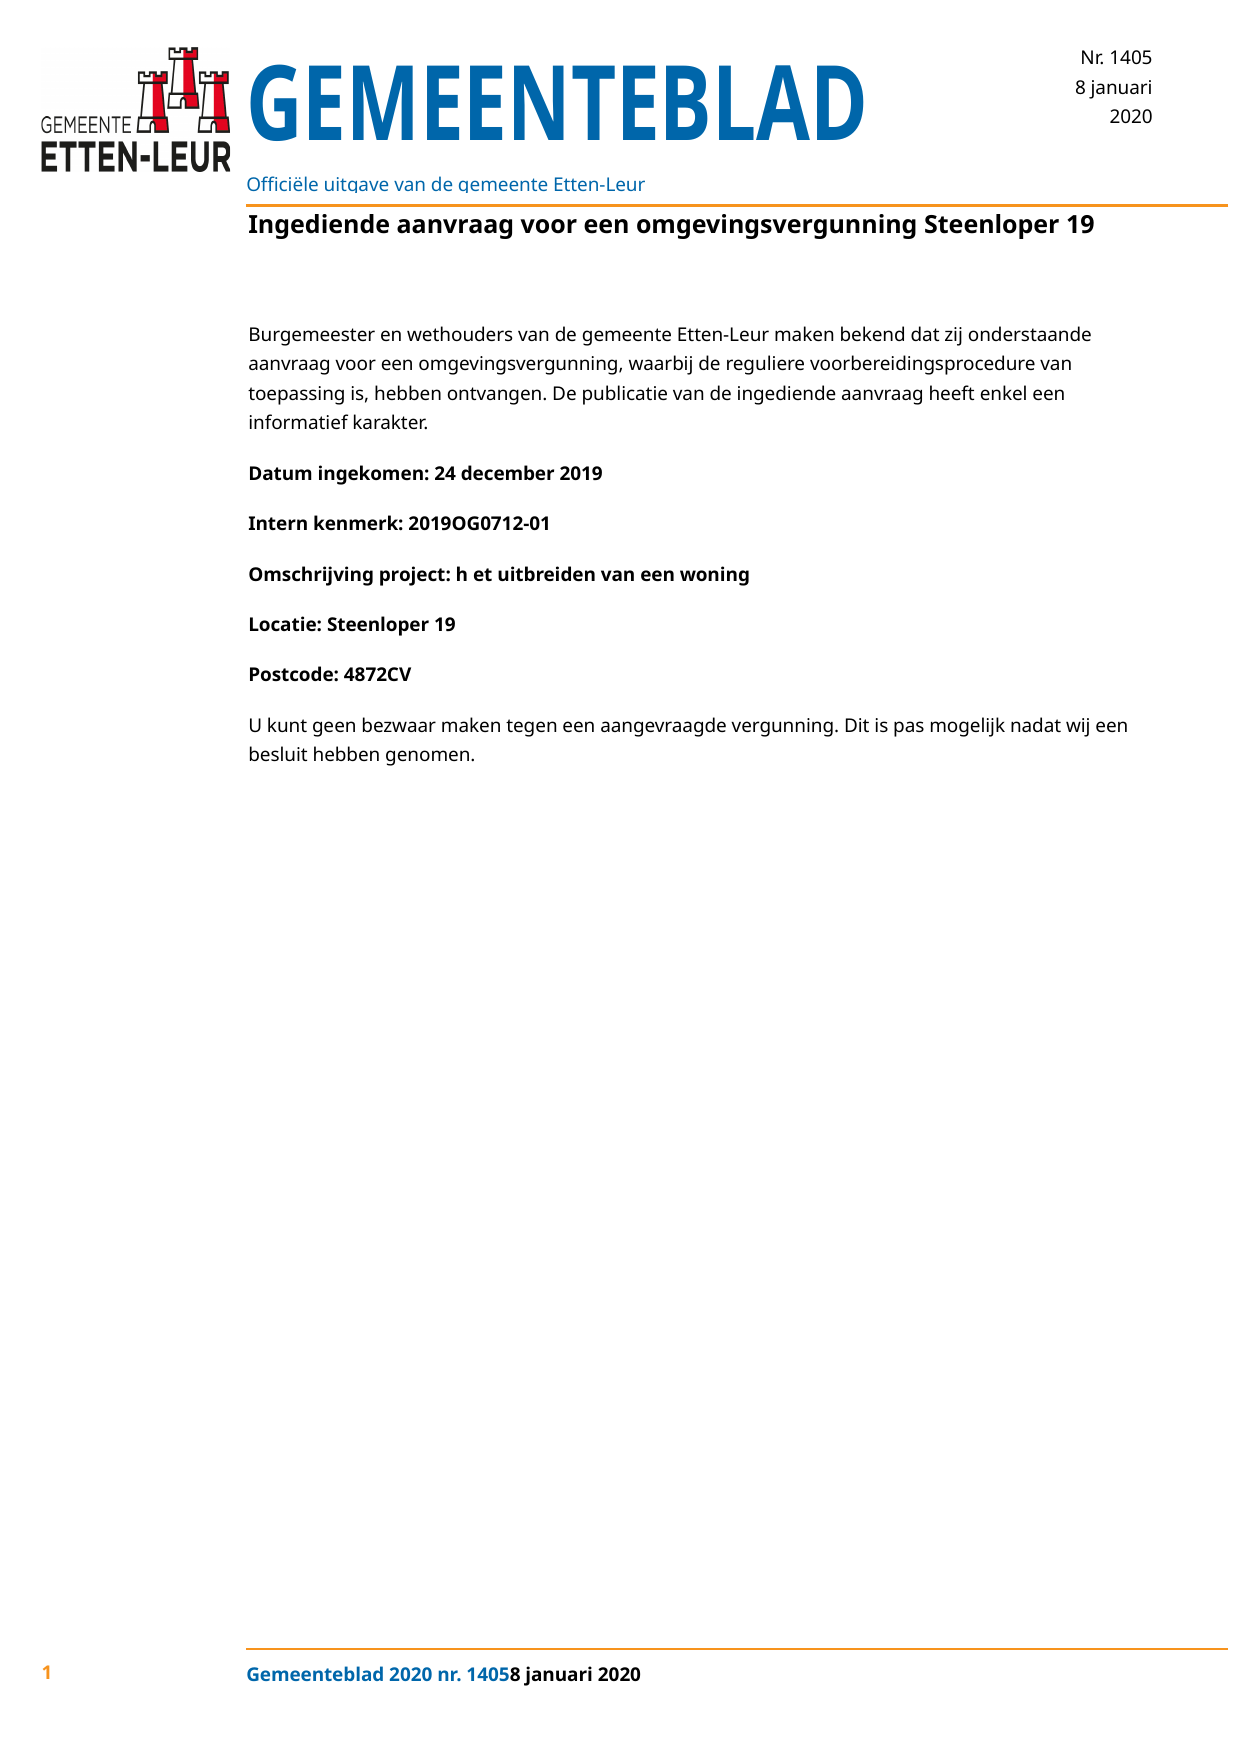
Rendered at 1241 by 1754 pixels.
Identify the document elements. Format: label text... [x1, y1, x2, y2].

text Omschrijving project: h et uitbreiden van een woning [248, 561, 1152, 586]
text Postcode: 4872CV [248, 662, 1152, 687]
text U kunt geen bezwaar maken tegen een aangevraagde vergunning. Dit is pas mogelijk nadat wij een besluit hebben genomen. [248, 712, 1152, 767]
text Burgemeester en wethouders van de gemeente Etten-Leur maken bekend dat zij onderstaande aanvraag voor een omgevingsvergunning, waarbij de reguliere voorbereidingsprocedure van toepassing is, hebben ontvangen. De publicatie van de ingediende aanvraag heeft enkel een informatief karakter. [248, 321, 1152, 435]
text Locatie: Steenloper 19 [248, 611, 1152, 637]
text Datum ingekomen: 24 december 2019 [248, 460, 1152, 486]
text Intern kenmerk: 2019OG0712-01 [248, 510, 1152, 536]
picture [41, 47, 231, 172]
text Ingediende aanvraag voor een omgevingsvergunning Steenloper 19 [248, 207, 1152, 241]
